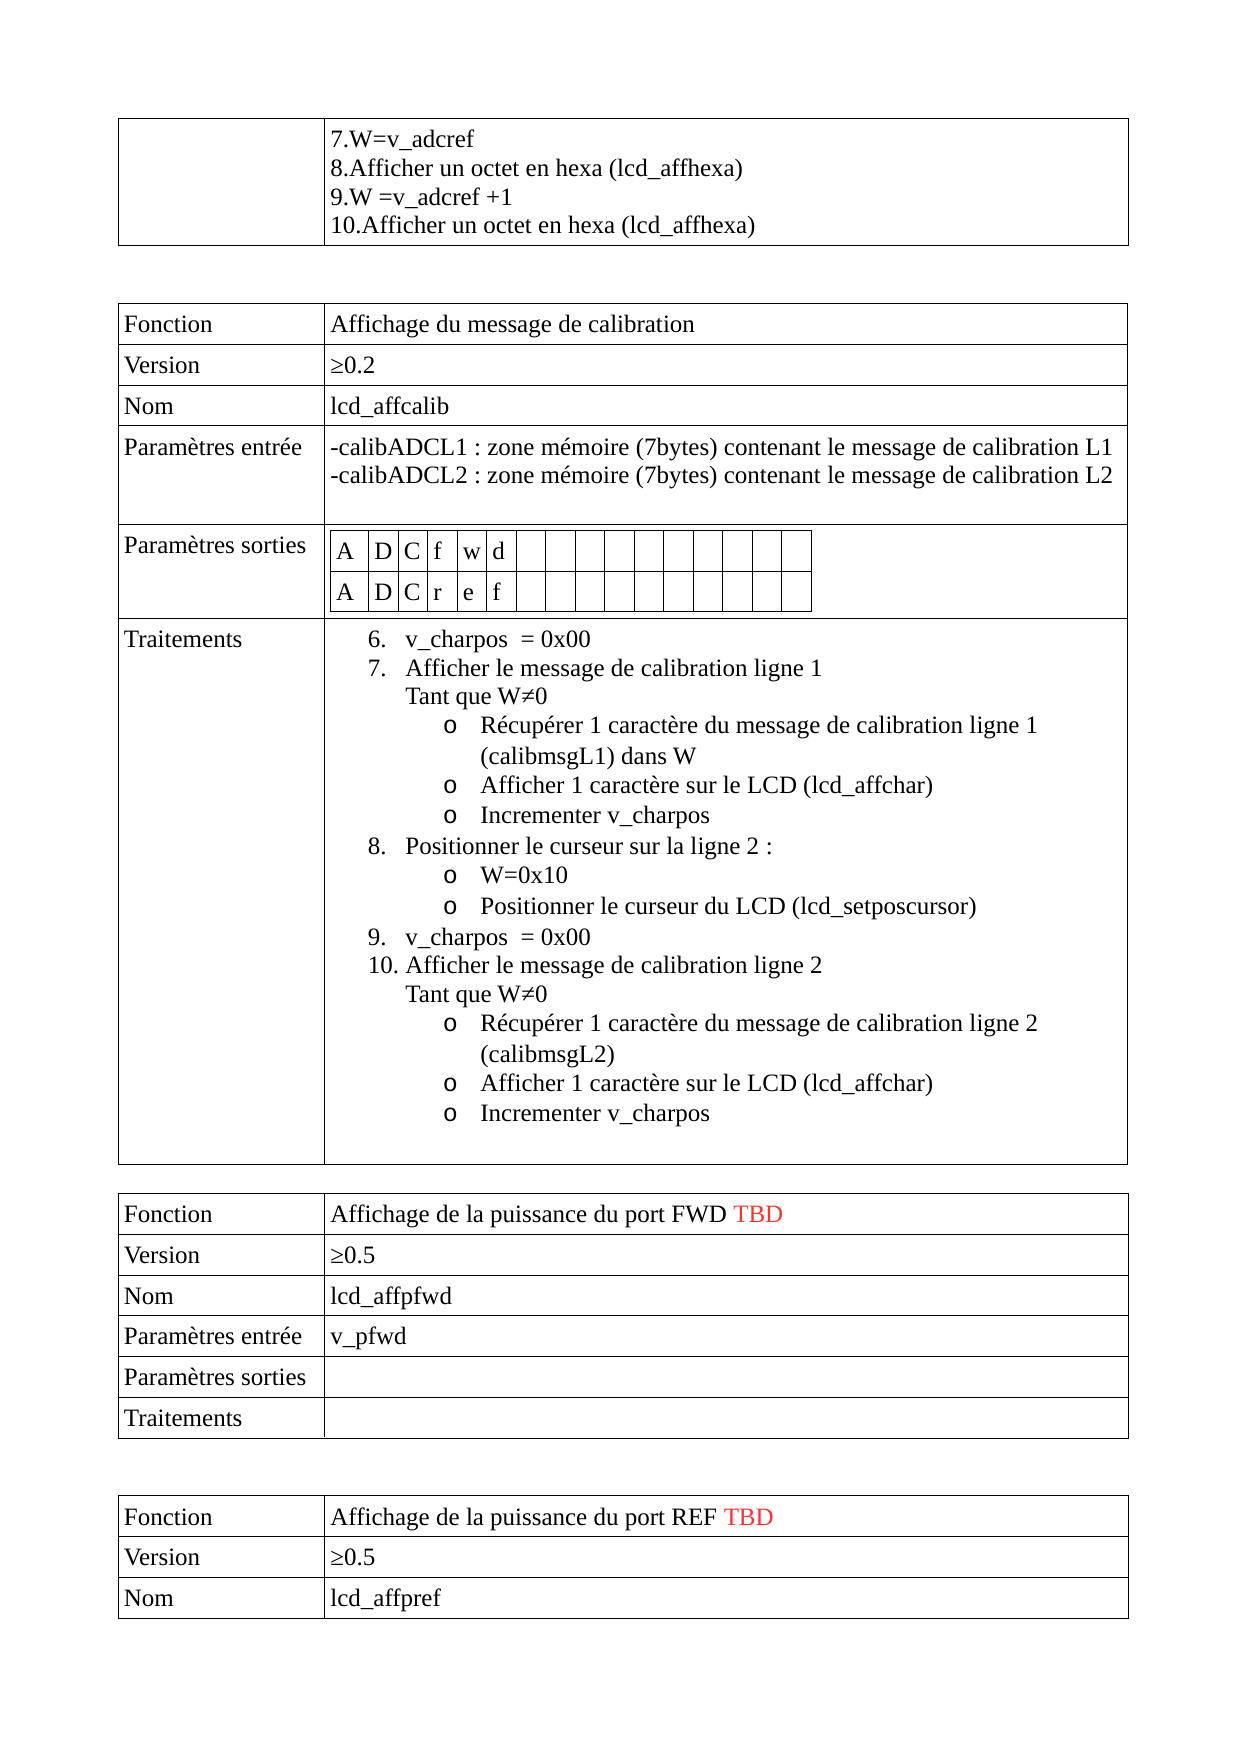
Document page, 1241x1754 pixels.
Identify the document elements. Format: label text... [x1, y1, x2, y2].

table_cell 7.W=v_adcref 8.Afficher un octet en hexa (lcd_affhexa) 9.W =v_adcref +1 10.Afficher un octet en hexa (lcd_affhexa) [325, 119, 1128, 245]
table_cell -calibADCL1 : zone mémoire (7bytes) contenant le message de calibration L1 -calibADCL2 : zone mémoire (7bytes) contenant le message de calibration L2 [325, 426, 1127, 523]
table_cell [325, 1398, 1128, 1437]
table_cell Traitements [119, 619, 324, 1164]
table_cell r [428, 572, 457, 611]
table_header Fonction [119, 1194, 324, 1234]
table_cell ≥0.2 [325, 345, 1127, 384]
table_cell [517, 572, 545, 611]
table_cell Version [119, 345, 324, 384]
table_cell [694, 572, 722, 611]
table_header [664, 531, 693, 571]
table_header A [331, 531, 368, 571]
table_cell [782, 572, 811, 611]
table_cell D [369, 572, 398, 611]
table_header d [487, 531, 516, 571]
table_header f [428, 531, 457, 571]
table_header Affichage de la puissance du port REF TBD [325, 1496, 1128, 1536]
table_header Fonction [119, 1496, 324, 1536]
table_cell [664, 572, 693, 611]
table_header D [369, 531, 398, 571]
table_cell Paramètres sorties [119, 525, 324, 618]
table_header [635, 531, 663, 571]
table_cell lcd_affpfwd [325, 1276, 1128, 1315]
table_header [576, 531, 604, 571]
table_header Fonction [119, 304, 324, 344]
table_header [753, 531, 781, 571]
table_cell Paramètres entrée [119, 426, 324, 523]
table_cell Paramètres sorties [119, 1357, 324, 1397]
table_cell [753, 572, 781, 611]
table_cell [635, 572, 663, 611]
table_cell Traitements [119, 1398, 324, 1437]
table_cell [325, 525, 1127, 618]
table_header [605, 531, 634, 571]
table_cell f [487, 572, 516, 611]
table_header [782, 531, 811, 571]
table_cell C [399, 572, 427, 611]
table_cell A [331, 572, 368, 611]
table_cell v_charpos = 0x00 Afficher le message de calibration ligne 1 Tant que W≠0 Récupérer 1 caractère du message de calibration ligne 1 (calibmsgL1) dans W Afficher 1 caractère sur le LCD (lcd_affchar) Incrementer v_charpos Positionner le curseur sur la ligne 2 : W=0x10 Positionner le curseur du LCD (lcd_setposcursor) v_charpos = 0x00 Afficher le message de calibration ligne 2 Tant que W≠0 Récupérer 1 caractère du message de calibration ligne 2 (calibmsgL2) Afficher 1 caractère sur le LCD (lcd_affchar) Incrementer v_charpos [325, 619, 1127, 1164]
table_cell v_pfwd [325, 1316, 1128, 1356]
table_cell Version [119, 1235, 324, 1274]
table_cell [546, 572, 575, 611]
table_cell [605, 572, 634, 611]
table_cell Version [119, 1537, 324, 1577]
table_cell [325, 1357, 1128, 1397]
table_header C [399, 531, 427, 571]
table_cell lcd_affcalib [325, 386, 1127, 425]
table_cell lcd_affpref [325, 1578, 1128, 1618]
table_header [517, 531, 545, 571]
table_header [694, 531, 722, 571]
table_cell [723, 572, 752, 611]
table_header Affichage du message de calibration [325, 304, 1127, 344]
table_cell [119, 119, 324, 245]
table_cell Nom [119, 386, 324, 425]
table_cell [576, 572, 604, 611]
table_header [723, 531, 752, 571]
table_cell ≥0.5 [325, 1235, 1128, 1274]
table_cell ≥0.5 [325, 1537, 1128, 1577]
table_header w [458, 531, 486, 571]
table_cell Nom [119, 1276, 324, 1315]
table_cell e [458, 572, 486, 611]
table_cell Nom [119, 1578, 324, 1618]
table_cell Paramètres entrée [119, 1316, 324, 1356]
table_header [546, 531, 575, 571]
table_header Affichage de la puissance du port FWD TBD [325, 1194, 1128, 1234]
